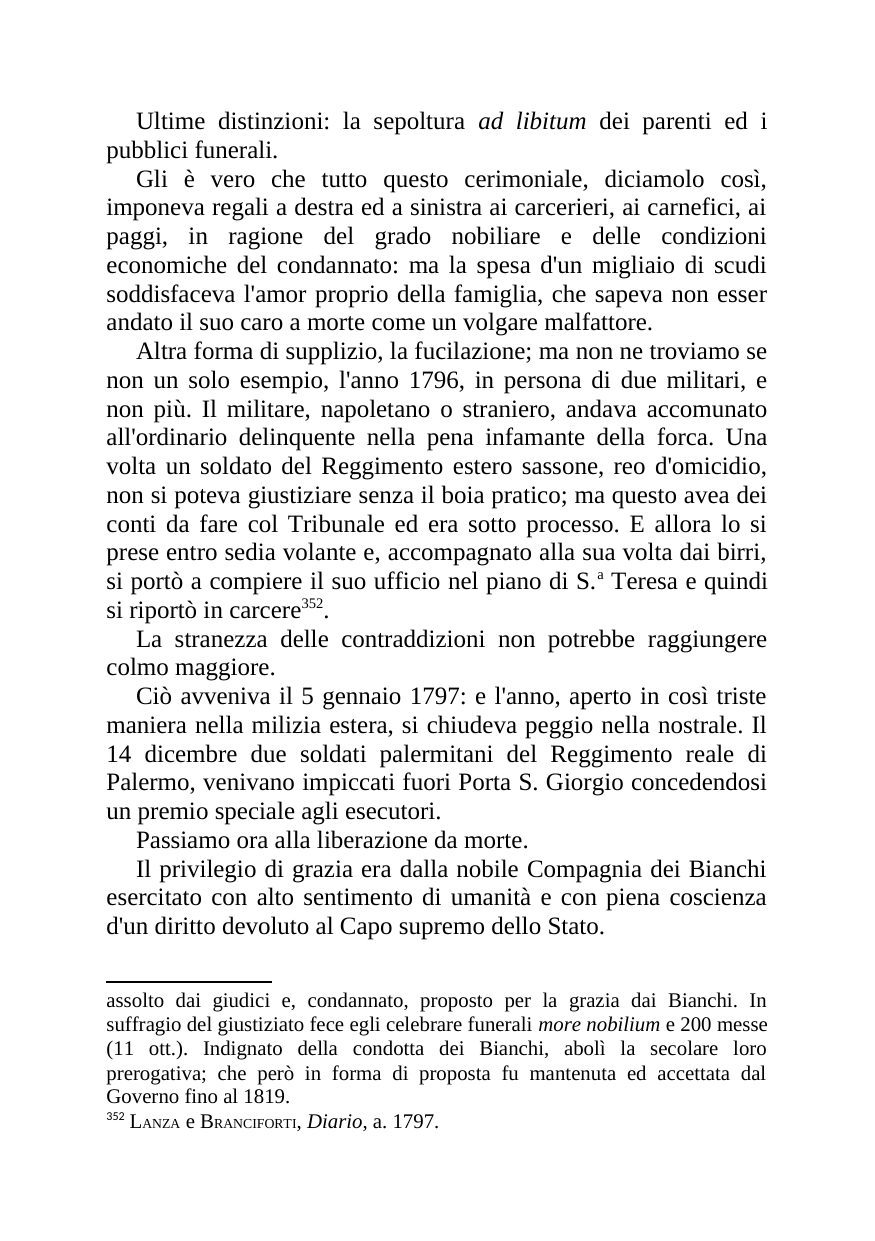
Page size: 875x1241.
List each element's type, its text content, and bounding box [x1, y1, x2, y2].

text Lanza e Branciforti, Diario, a. 1797. [106, 1108, 768, 1134]
text Gli è vero che tutto questo cerimoniale, diciamolo così, imponeva regali a destra ed a sinistra ai carcerieri, ai carnefici, ai paggi, in ragione del grado nobiliare e delle condizioni economiche del condannato: ma la spesa d'un migliaio di scudi soddisfaceva l'amor proprio della famiglia, che sapeva non esser andato il suo caro a morte come un volgare malfattore. [106, 164, 768, 336]
text Il privilegio di grazia era dalla nobile Compagnia dei Bianchi esercitato con alto sentimento di umanità e con piena coscienza d'un diritto devoluto al Capo supremo dello Stato. [106, 854, 768, 940]
text Passiamo ora alla liberazione da morte. [106, 825, 768, 854]
text Ultime distinzioni: la sepoltura ad libitum dei parenti ed i pubblici funerali. [106, 106, 768, 164]
text assolto dai giudici e, condannato, proposto per la grazia dai Bianchi. In suffragio del giustiziato fece egli celebrare funerali more nobilium e 200 messe (11 ott.). Indignato della condotta dei Bianchi, abolì la secolare loro prerogativa; che però in forma di proposta fu mantenuta ed accettata dal Governo fino al 1819. [106, 988, 768, 1108]
text Ciò avveniva il 5 gennaio 1797: e l'anno, aperto in così triste maniera nella milizia estera, si chiudeva peggio nella nostrale. Il 14 dicembre due soldati palermitani del Reggimento reale di Palermo, venivano impiccati fuori Porta S. Giorgio concedendosi un premio speciale agli esecutori. [106, 681, 768, 825]
text La stranezza delle contraddizioni non potrebbe raggiungere colmo maggiore. [106, 624, 768, 681]
text Altra forma di supplizio, la fucilazione; ma non ne troviamo se non un solo esempio, l'anno 1796, in persona di due militari, e non più. Il militare, napoletano o straniero, andava accomunato all'ordinario delinquente nella pena infamante della forca. Una volta un soldato del Reggimento estero sassone, reo d'omicidio, non si poteva giustiziare senza il boia pratico; ma questo avea dei conti da fare col Tribunale ed era sotto processo. E allora lo si prese entro sedia volante e, accompagnato alla sua volta dai birri, si portò a compiere il suo ufficio nel piano di S.a Teresa e quindi si riportò in carcere. [106, 336, 768, 624]
